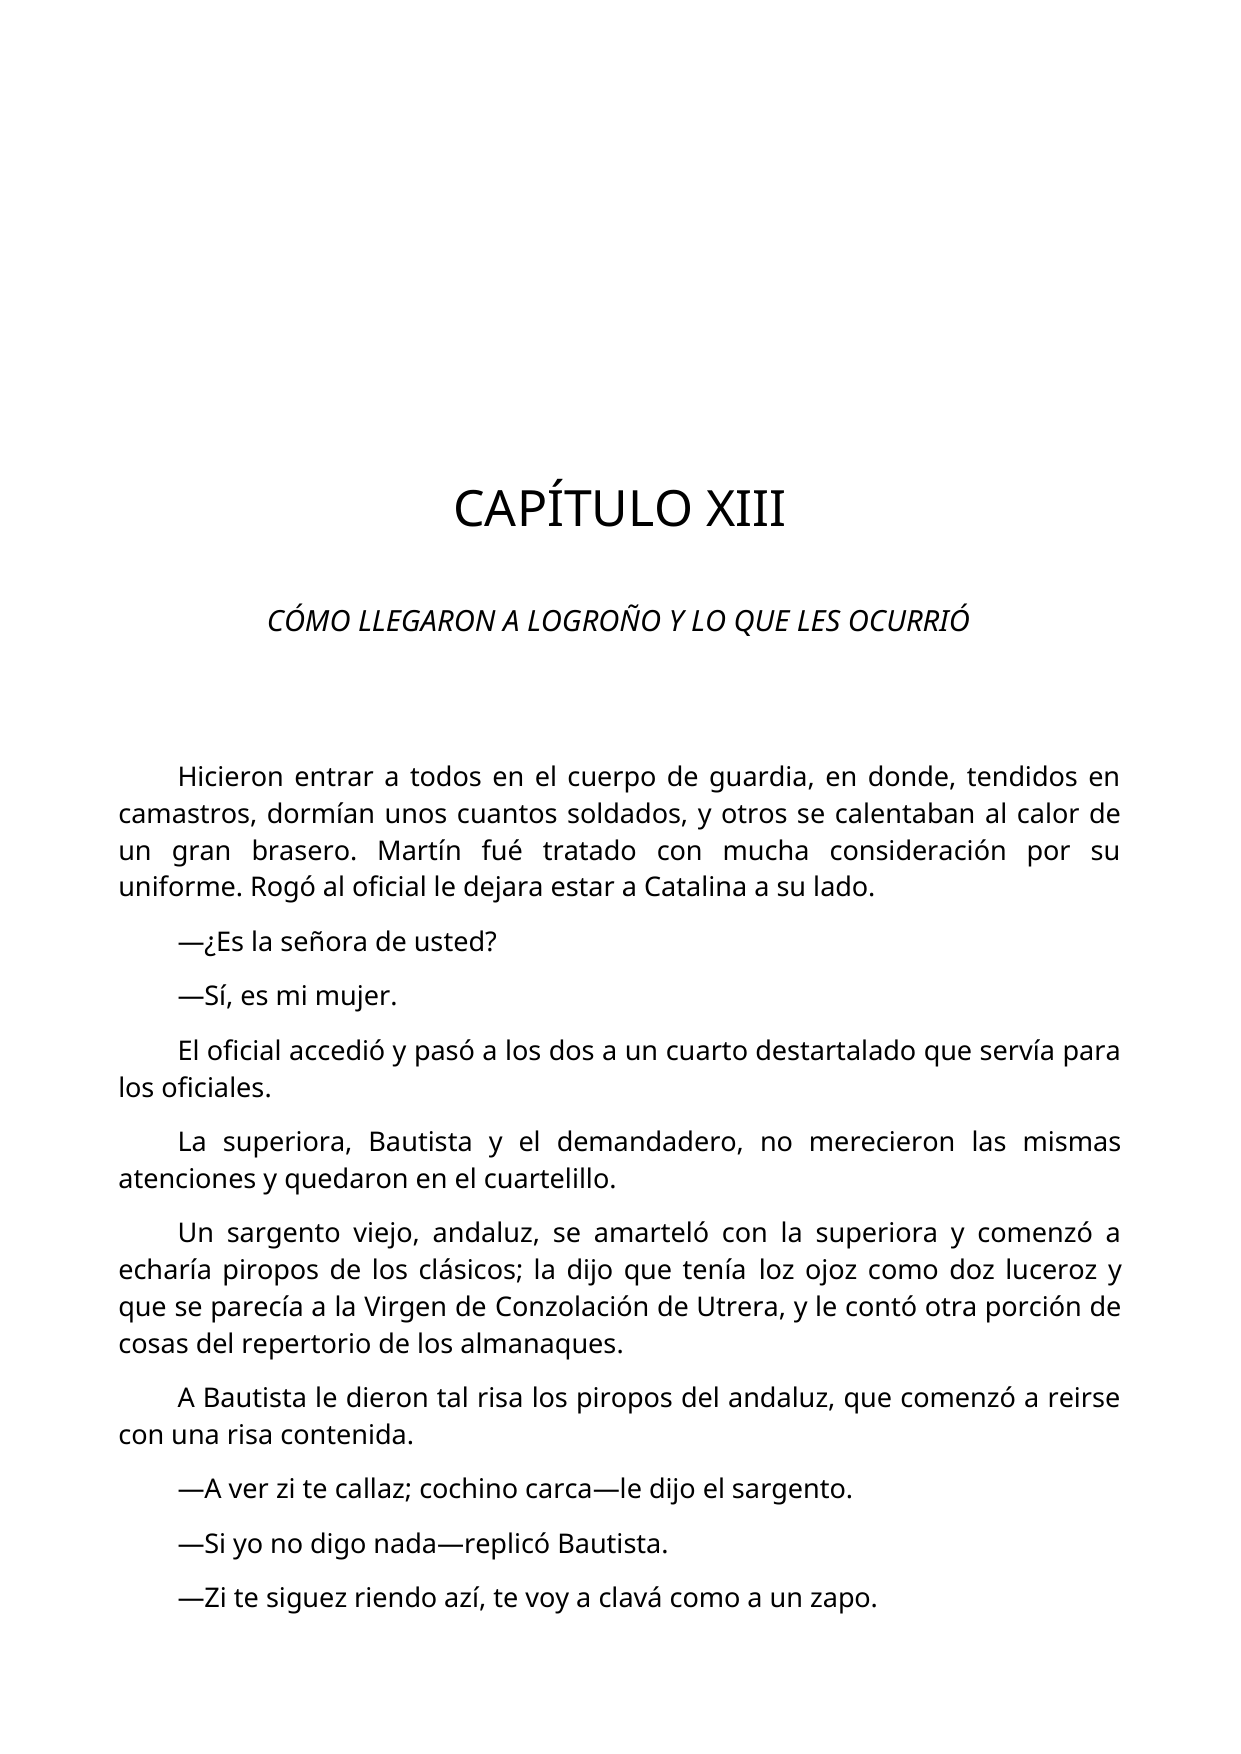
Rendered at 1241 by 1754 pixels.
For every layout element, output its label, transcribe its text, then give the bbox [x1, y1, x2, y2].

text Un sargento viejo, andaluz, se amarteló con la superiora y comenzó a echaría piropos de los clásicos; la dijo que tenía loz ojoz como doz luceroz y que se parecía a la Virgen de Conzolación de Utrera, y le contó otra porción de cosas del repertorio de los almanaques. [118, 1214, 1122, 1361]
text CÓMO LLEGARON A LOGROÑO Y LO QUE LES OCURRIÓ [236, 600, 1004, 639]
text A Bautista le dieron tal risa los piropos del andaluz, que comenzó a reirse con una risa contenida. [118, 1379, 1122, 1452]
text —Sí, es mi mujer. [118, 977, 1122, 1014]
text El oficial accedió y pasó a los dos a un cuarto destartalado que servía para los oficiales. [118, 1031, 1122, 1105]
text —¿Es la señora de usted? [118, 922, 1122, 959]
text —Si yo no digo nada—replicó Bautista. [118, 1524, 1122, 1561]
text —A ver zi te callaz; cochino carca—le dijo el sargento. [118, 1470, 1122, 1507]
subtitle CAPÍTULO XIII [118, 472, 1122, 541]
text —Zi te siguez riendo azí, te voy a clavá como a un zapo. [118, 1579, 1122, 1616]
text Hicieron entrar a todos en el cuerpo de guardia, en donde, tendidos en camastros, dormían unos cuantos soldados, y otros se calentaban al calor de un gran brasero. Martín fué tratado con mucha consideración por su uniforme. Rogó al oficial le dejara estar a Catalina a su lado. [118, 758, 1122, 905]
text La superiora, Bautista y el demandadero, no merecieron las mismas atenciones y quedaron en el cuartelillo. [118, 1123, 1122, 1196]
